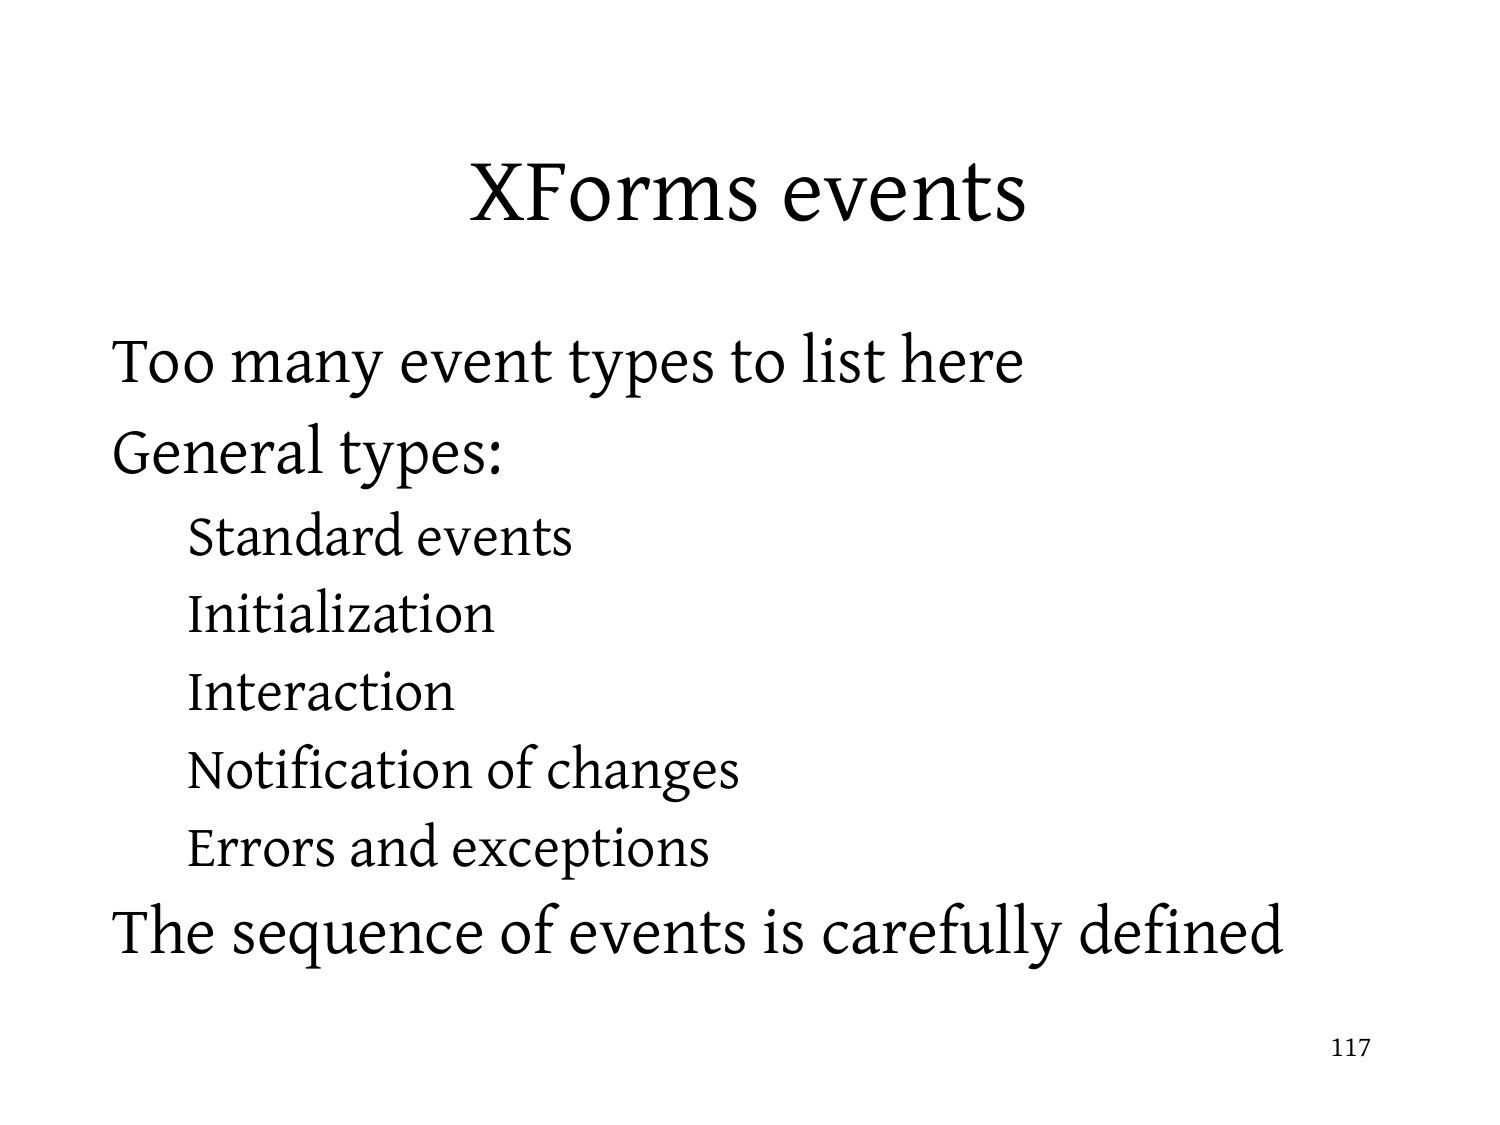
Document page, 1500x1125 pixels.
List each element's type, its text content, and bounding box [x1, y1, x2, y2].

title XForms events [112, 63, 1387, 324]
list Too many event types to list here General types: Standard events Initialization Interaction Notification of changes Errors and exceptions The sequence of events is carefully defined [112, 324, 1387, 999]
